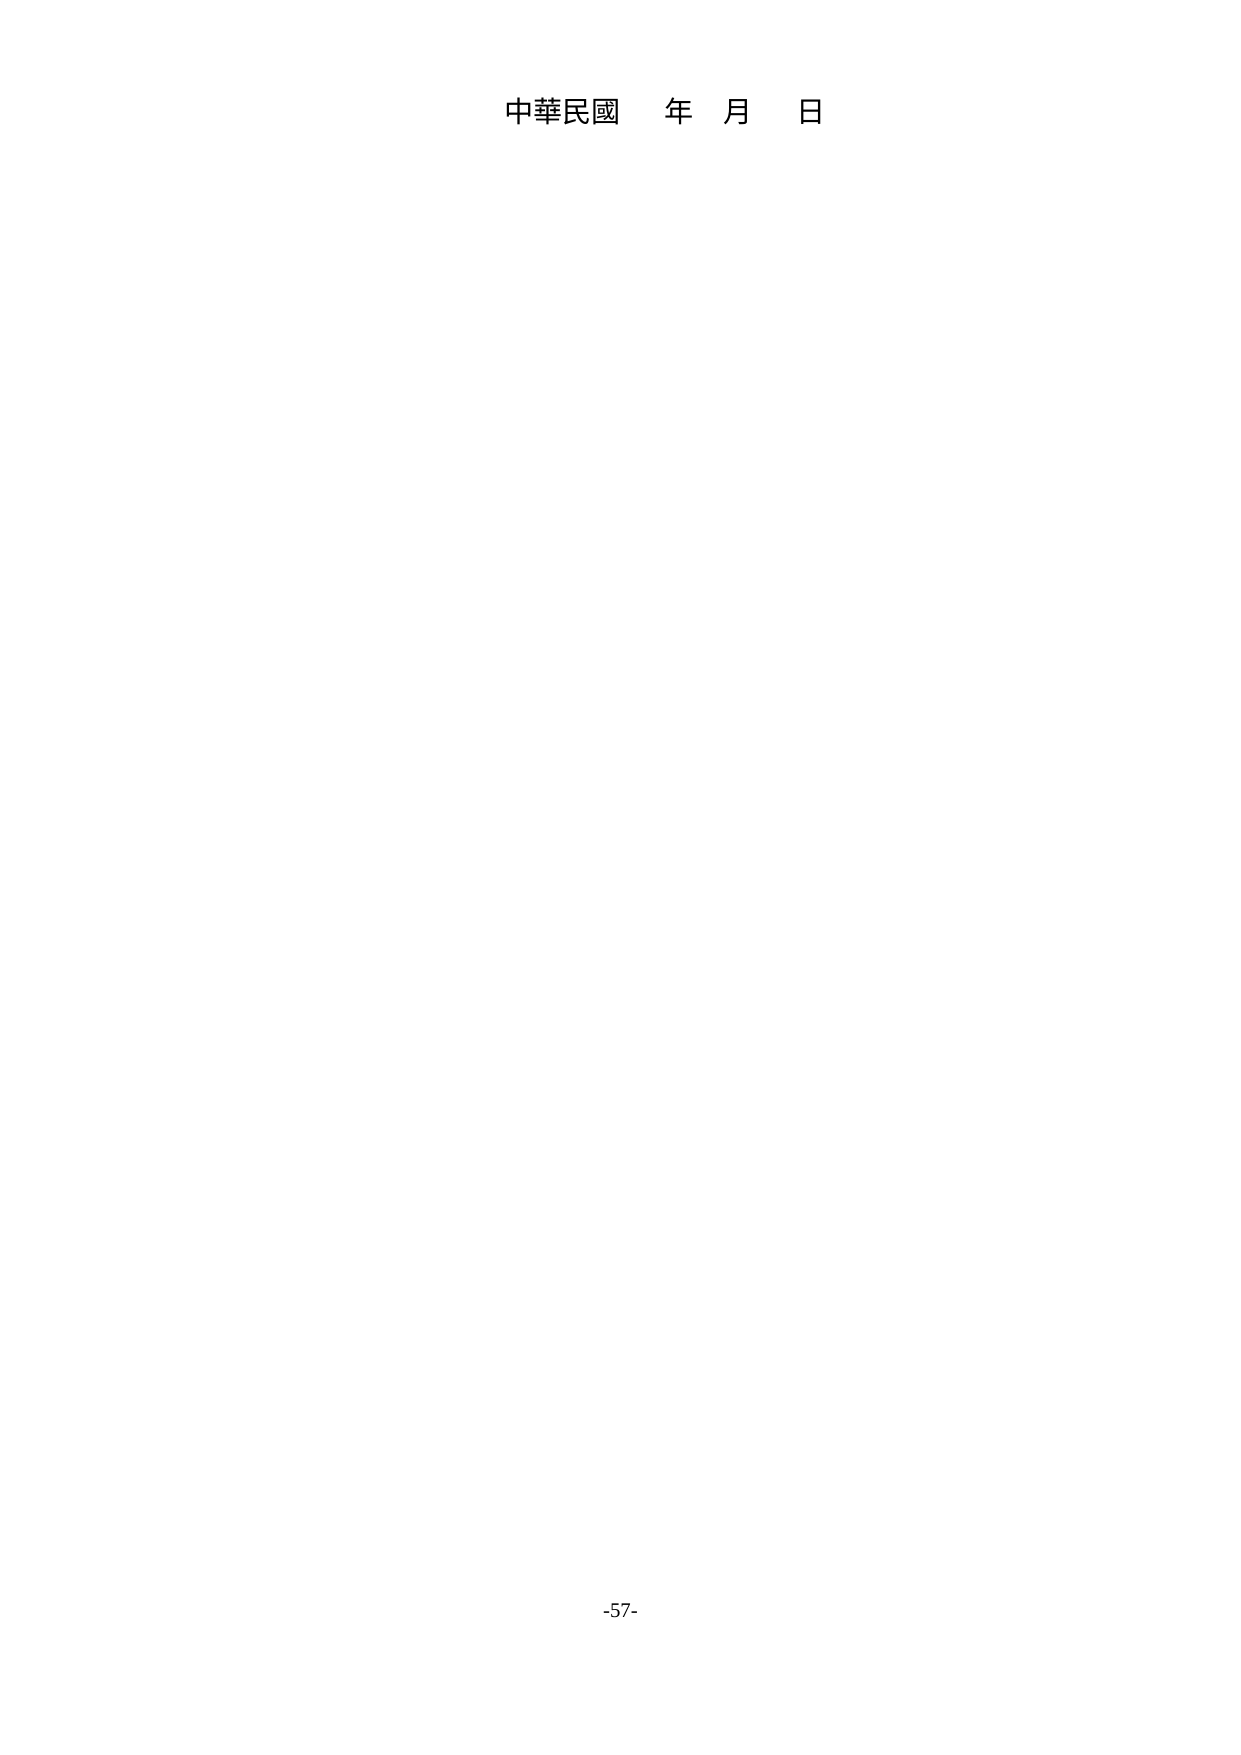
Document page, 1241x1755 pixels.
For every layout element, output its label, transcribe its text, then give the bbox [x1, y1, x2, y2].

text 中華民國 年 月 日 [218, 89, 1110, 131]
